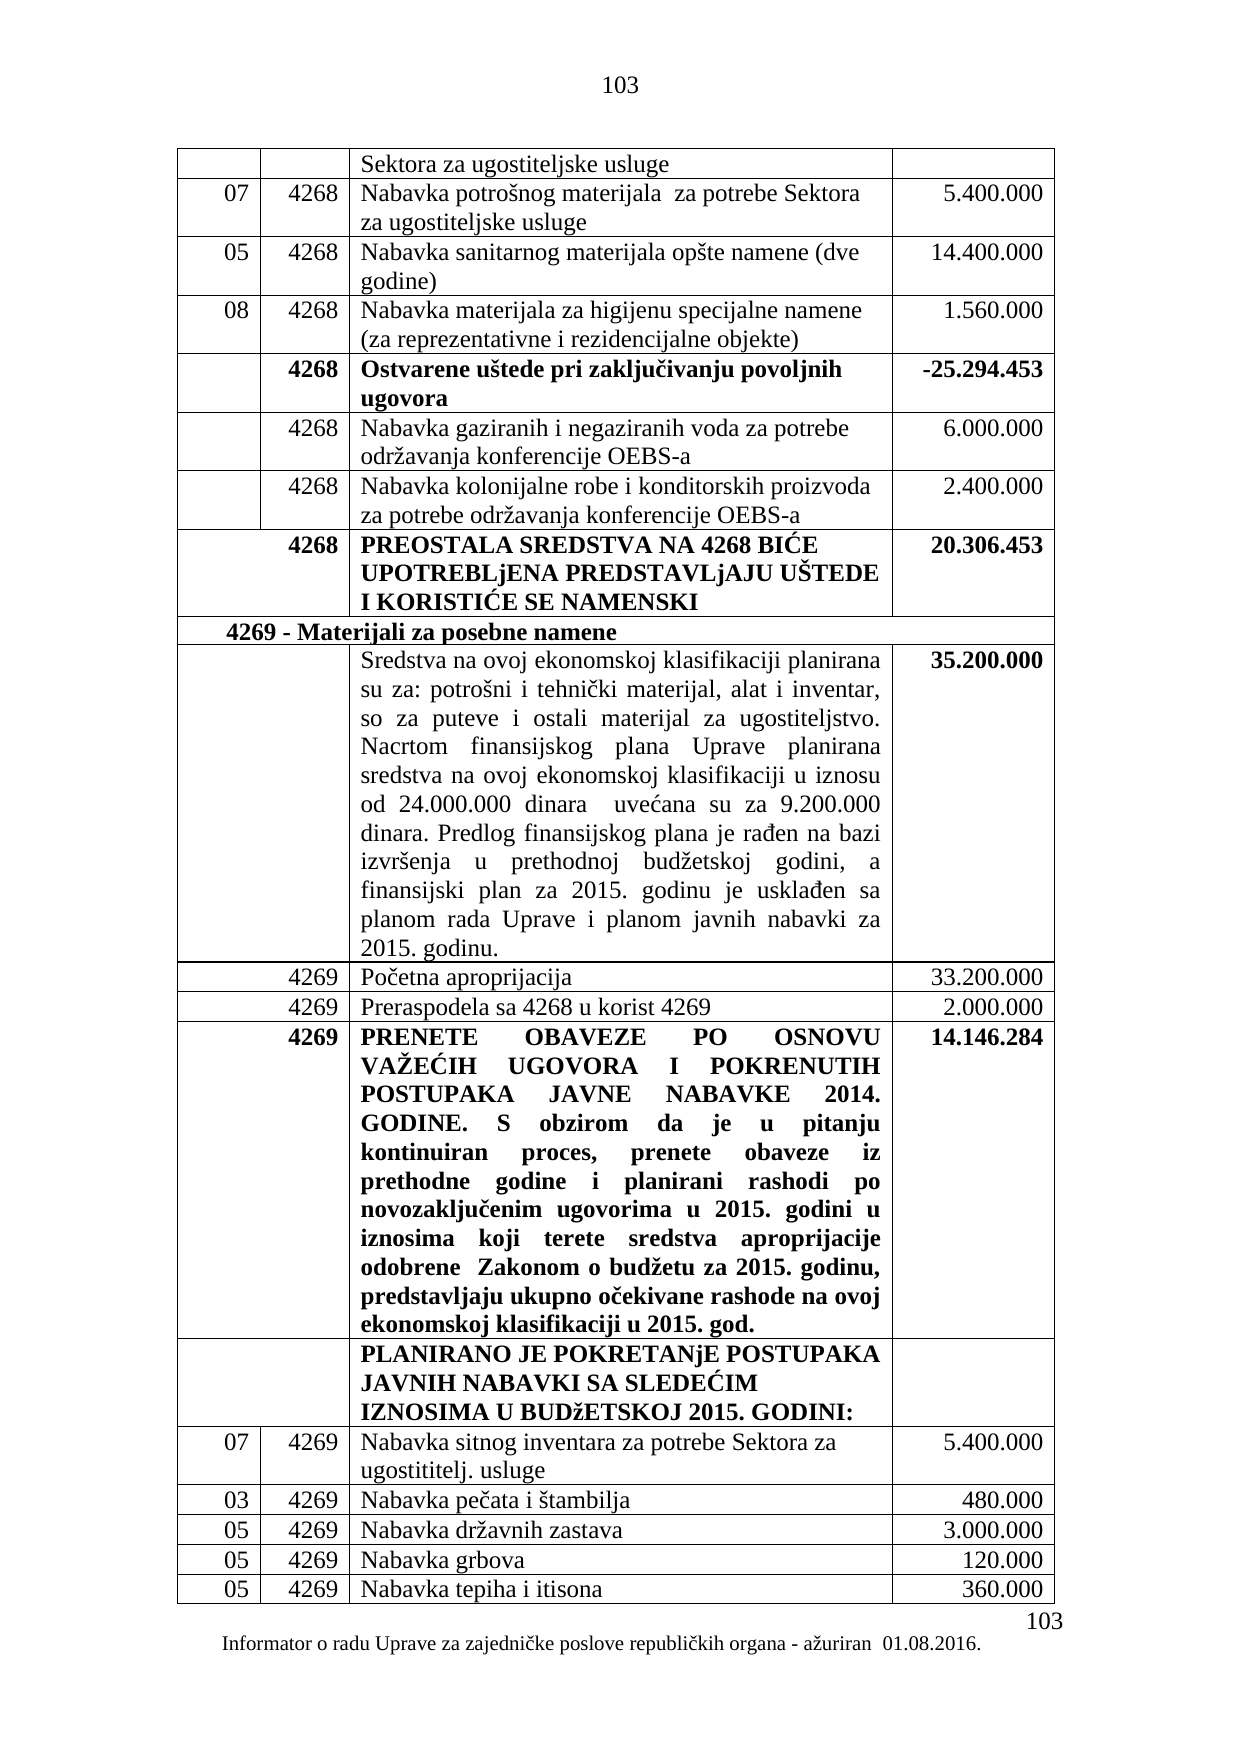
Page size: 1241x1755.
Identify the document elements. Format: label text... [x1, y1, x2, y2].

table_cell 4269 [178, 992, 349, 1021]
table_cell Nabavka materijala za higijenu specijalne namene (za reprezentativne i rezidencijalne objekte) [350, 296, 892, 353]
table_cell 33.200.000 [893, 963, 1054, 991]
table_cell [893, 1339, 1054, 1426]
table_cell [893, 149, 1054, 177]
table_cell PLANIRANO JE POKRETANјE POSTUPAKA JAVNIH NABAVKI SA SLEDEĆIM IZNOSIMA U BUDžETSKOJ 2015. GODINI: [350, 1339, 892, 1426]
table_cell PREOSTALA SREDSTVA NA 4268 BIĆE UPOTREBLjENA PREDSTAVLjAJU UŠTEDE I KORISTIĆE SE NAMENSKI [350, 530, 892, 616]
table_cell 4269 [261, 1515, 349, 1544]
table_cell 4268 [261, 413, 349, 470]
table_cell [178, 645, 349, 961]
table_cell [178, 471, 260, 529]
table_cell 4268 [178, 530, 349, 616]
table_cell 2.000.000 [893, 992, 1054, 1021]
table_cell 1.560.000 [893, 296, 1054, 353]
table_cell 3.000.000 [893, 1515, 1054, 1544]
table_cell -25.294.453 [893, 354, 1054, 412]
table_cell 5.400.000 [893, 179, 1054, 236]
table_cell 4269 - Materijali za posebne namene [178, 617, 1054, 644]
table_cell Preraspodela sa 4268 u korist 4269 [350, 992, 892, 1021]
table_cell 14.400.000 [893, 237, 1054, 294]
table_cell Nabavka gaziranih i negaziranih voda za potrebe održavanja konferencije OEBS-a [350, 413, 892, 470]
table_cell 05 [178, 1545, 260, 1573]
table_cell 07 [178, 179, 260, 236]
table_cell Nabavka potrošnog materijala za potrebe Sektora za ugostitelјske usluge [350, 179, 892, 236]
table_cell Nabavka kolonijalne robe i konditorskih proizvoda za potrebe održavanja konferencije OEBS-a [350, 471, 892, 529]
table_cell 4269 [261, 1575, 349, 1603]
table_cell [178, 354, 260, 412]
table_cell [261, 149, 349, 177]
table_cell 05 [178, 1575, 260, 1603]
table_cell Nabavka sanitarnog materijala opšte namene (dve godine) [350, 237, 892, 294]
table_cell Nabavka sitnog inventara za potrebe Sektora za ugostititelј. usluge [350, 1427, 892, 1484]
table_cell 20.306.453 [893, 530, 1054, 616]
table_cell 4269 [261, 1545, 349, 1573]
table_cell Nabavka pečata i štambilјa [350, 1485, 892, 1514]
table_cell Početna aproprijacija [350, 963, 892, 991]
table_cell Sredstva na ovoj ekonomskoj klasifikaciji planirana su za: potrošni i tehnički materijal, alat i inventar, so za puteve i ostali materijal za ugostitelјstvo. Nacrtom finansijskog plana Uprave planirana sredstva na ovoj ekonomskoj klasifikaciji u iznosu od 24.000.000 dinara uvećana su za 9.200.000 dinara. Predlog finansijskog plana je rađen na bazi izvršenja u prethodnoj budžetskoj godini, a finansijski plan za 2015. godinu je usklađen sa planom rada Uprave i planom javnih nabavki za 2015. godinu. [350, 645, 892, 961]
table_cell 6.000.000 [893, 413, 1054, 470]
table_cell 4268 [261, 179, 349, 236]
table_cell 03 [178, 1485, 260, 1514]
table_cell 2.400.000 [893, 471, 1054, 529]
table_cell 4268 [261, 471, 349, 529]
table_cell [178, 1339, 349, 1426]
table_cell 360.000 [893, 1575, 1054, 1603]
table_cell 14.146.284 [893, 1022, 1054, 1338]
table_cell 07 [178, 1427, 260, 1484]
table_cell 4268 [261, 237, 349, 294]
table_cell 4269 [178, 1022, 349, 1338]
table_cell 480.000 [893, 1485, 1054, 1514]
table_cell 08 [178, 296, 260, 353]
table_cell 05 [178, 1515, 260, 1544]
table_cell Ostvarene uštede pri zaklјučivanju povolјnih ugovora [350, 354, 892, 412]
table_cell Nabavka grbova [350, 1545, 892, 1573]
table_cell 4269 [178, 963, 349, 991]
table_cell Sektora za ugostitelјske usluge [350, 149, 892, 177]
table_cell 5.400.000 [893, 1427, 1054, 1484]
table_cell 4268 [261, 354, 349, 412]
table_cell 120.000 [893, 1545, 1054, 1573]
table_cell 35.200.000 [893, 645, 1054, 961]
table_cell PRENETE OBAVEZE PO OSNOVU VAŽEĆIH UGOVORA I POKRENUTIH POSTUPAKA JAVNE NABAVKE 2014. GODINE. S obzirom da je u pitanju kontinuiran proces, prenete obaveze iz prethodne godine i planirani rashodi po novozaklјučenim ugovorima u 2015. godini u iznosima koji terete sredstva aproprijacije odobrene Zakonom o budžetu za 2015. godinu, predstavlјaju ukupno očekivane rashode na ovoj ekonomskoj klasifikaciji u 2015. god. [350, 1022, 892, 1338]
table_cell 4269 [261, 1485, 349, 1514]
table_cell Nabavka državnih zastava [350, 1515, 892, 1544]
table_cell 4269 [261, 1427, 349, 1484]
table_cell [178, 413, 260, 470]
table_cell [178, 149, 260, 177]
table_cell 4268 [261, 296, 349, 353]
table_cell Nabavka tepiha i itisona [350, 1575, 892, 1603]
table_cell 05 [178, 237, 260, 294]
